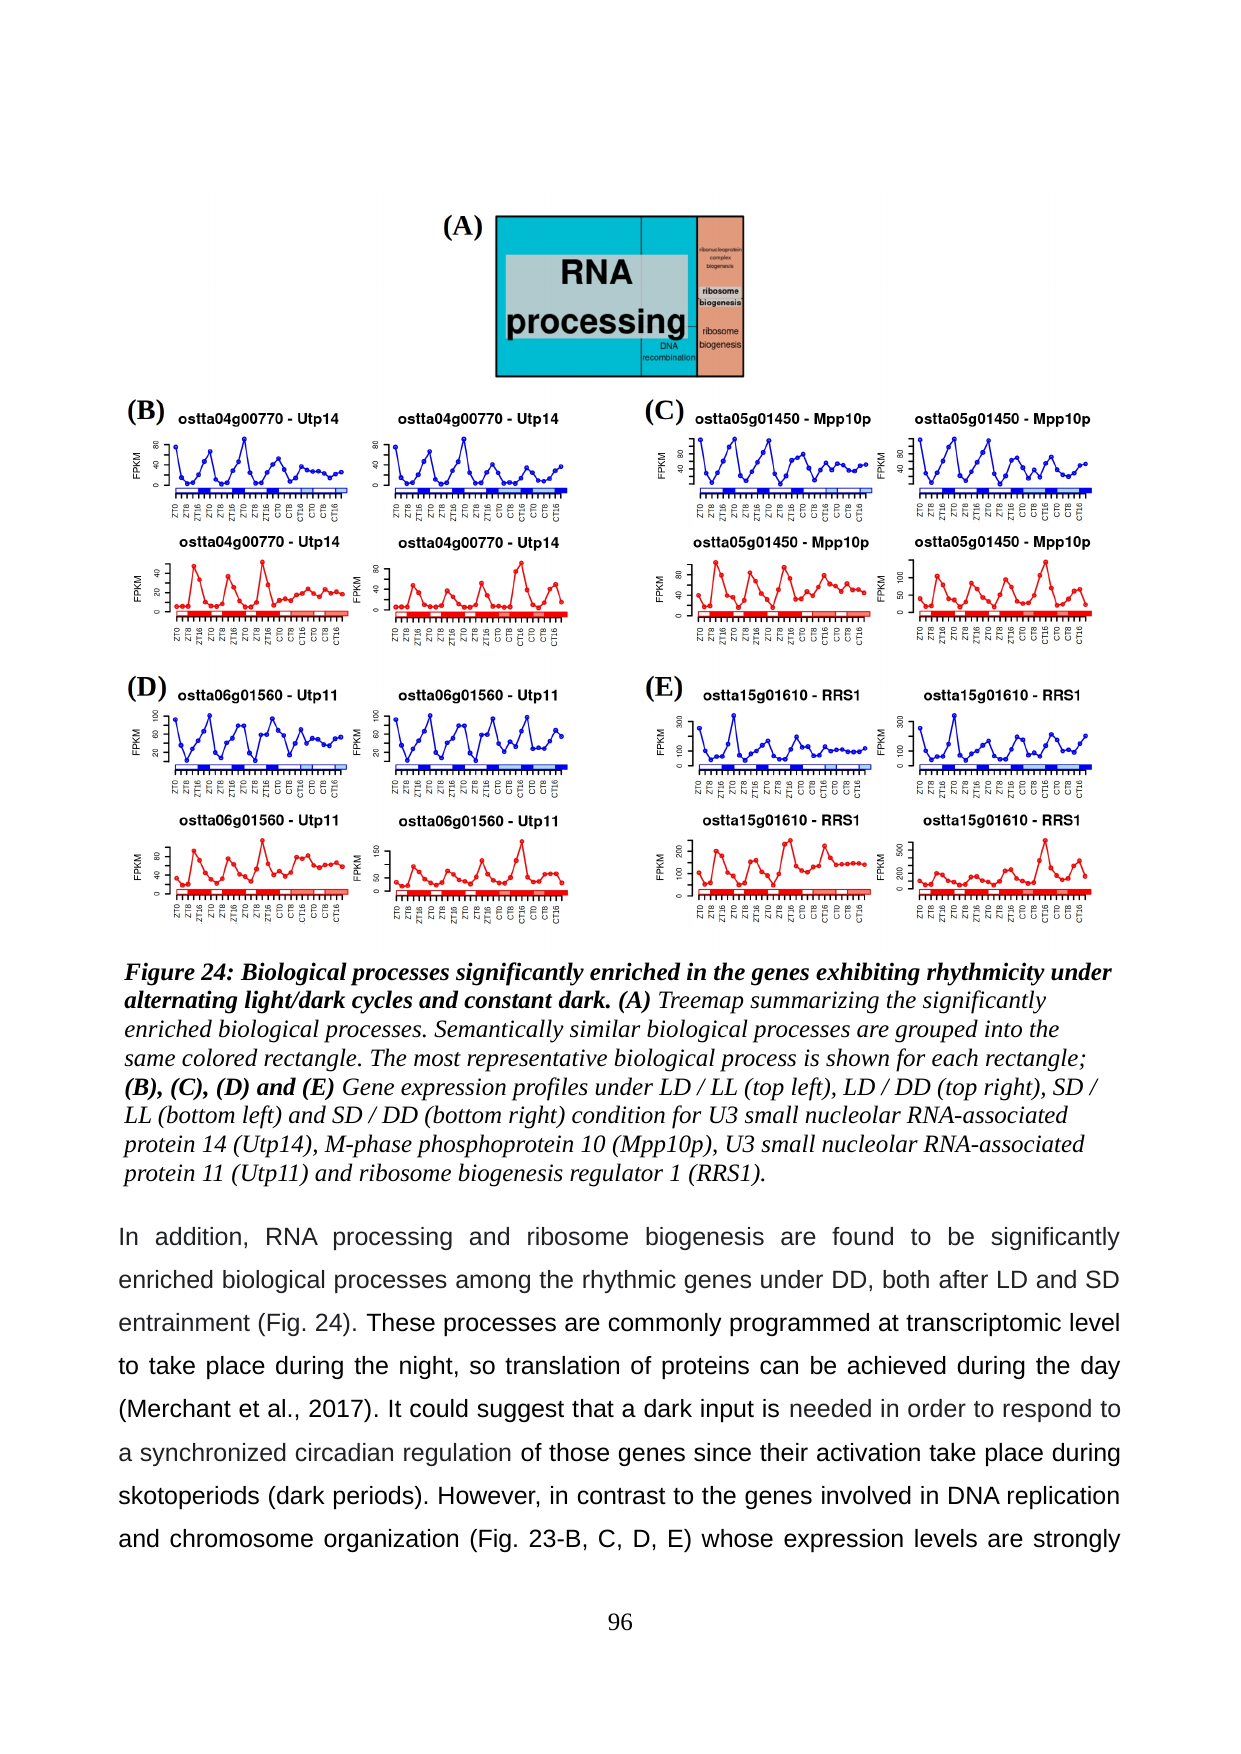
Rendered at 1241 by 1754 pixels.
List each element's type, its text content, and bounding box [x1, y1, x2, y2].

picture [124, 188, 1117, 957]
text In addition, RNA processing and ribosome biogenesis are found to be significantly enriched biological processes among the rhythmic genes under DD, both after LD and SD entrainment (Fig. 24). These processes are commonly programmed at transcriptomic level to take place during the night, so translation of proteins can be achieved during the day (Merchant et al., 2017)⁠. It could suggest that a dark input is needed in order to respond to a synchronized circadian regulation of those genes since their activation take place during skotoperiods (dark periods). However, in contrast to the genes involved in DNA replication and chromosome organization (Fig. 23-B, C, D, E) whose expression levels are strongly [118, 954, 1122, 1553]
text Figure 24: Biological processes significantly enriched in the genes exhibiting rhythmicity under alternating light/dark cycles and constant dark. (A) Treemap summarizing the significantly enriched biological processes. Semantically similar biological processes are grouped into the same colored rectangle. The most representative biological process is shown for each rectangle; (B), (C), (D) and (E) Gene expression profiles under LD / LL (top left), LD / DD (top right), SD / LL (bottom left) and SD / DD (bottom right) condition for U3 small nucleolar RNA-associated protein 14 (Utp14), M-phase phosphoprotein 10 (Mpp10p), U3 small nucleolar RNA-associated protein 11 (Utp11) and ribosome biogenesis regulator 1 (RRS1). [124, 957, 1116, 1187]
